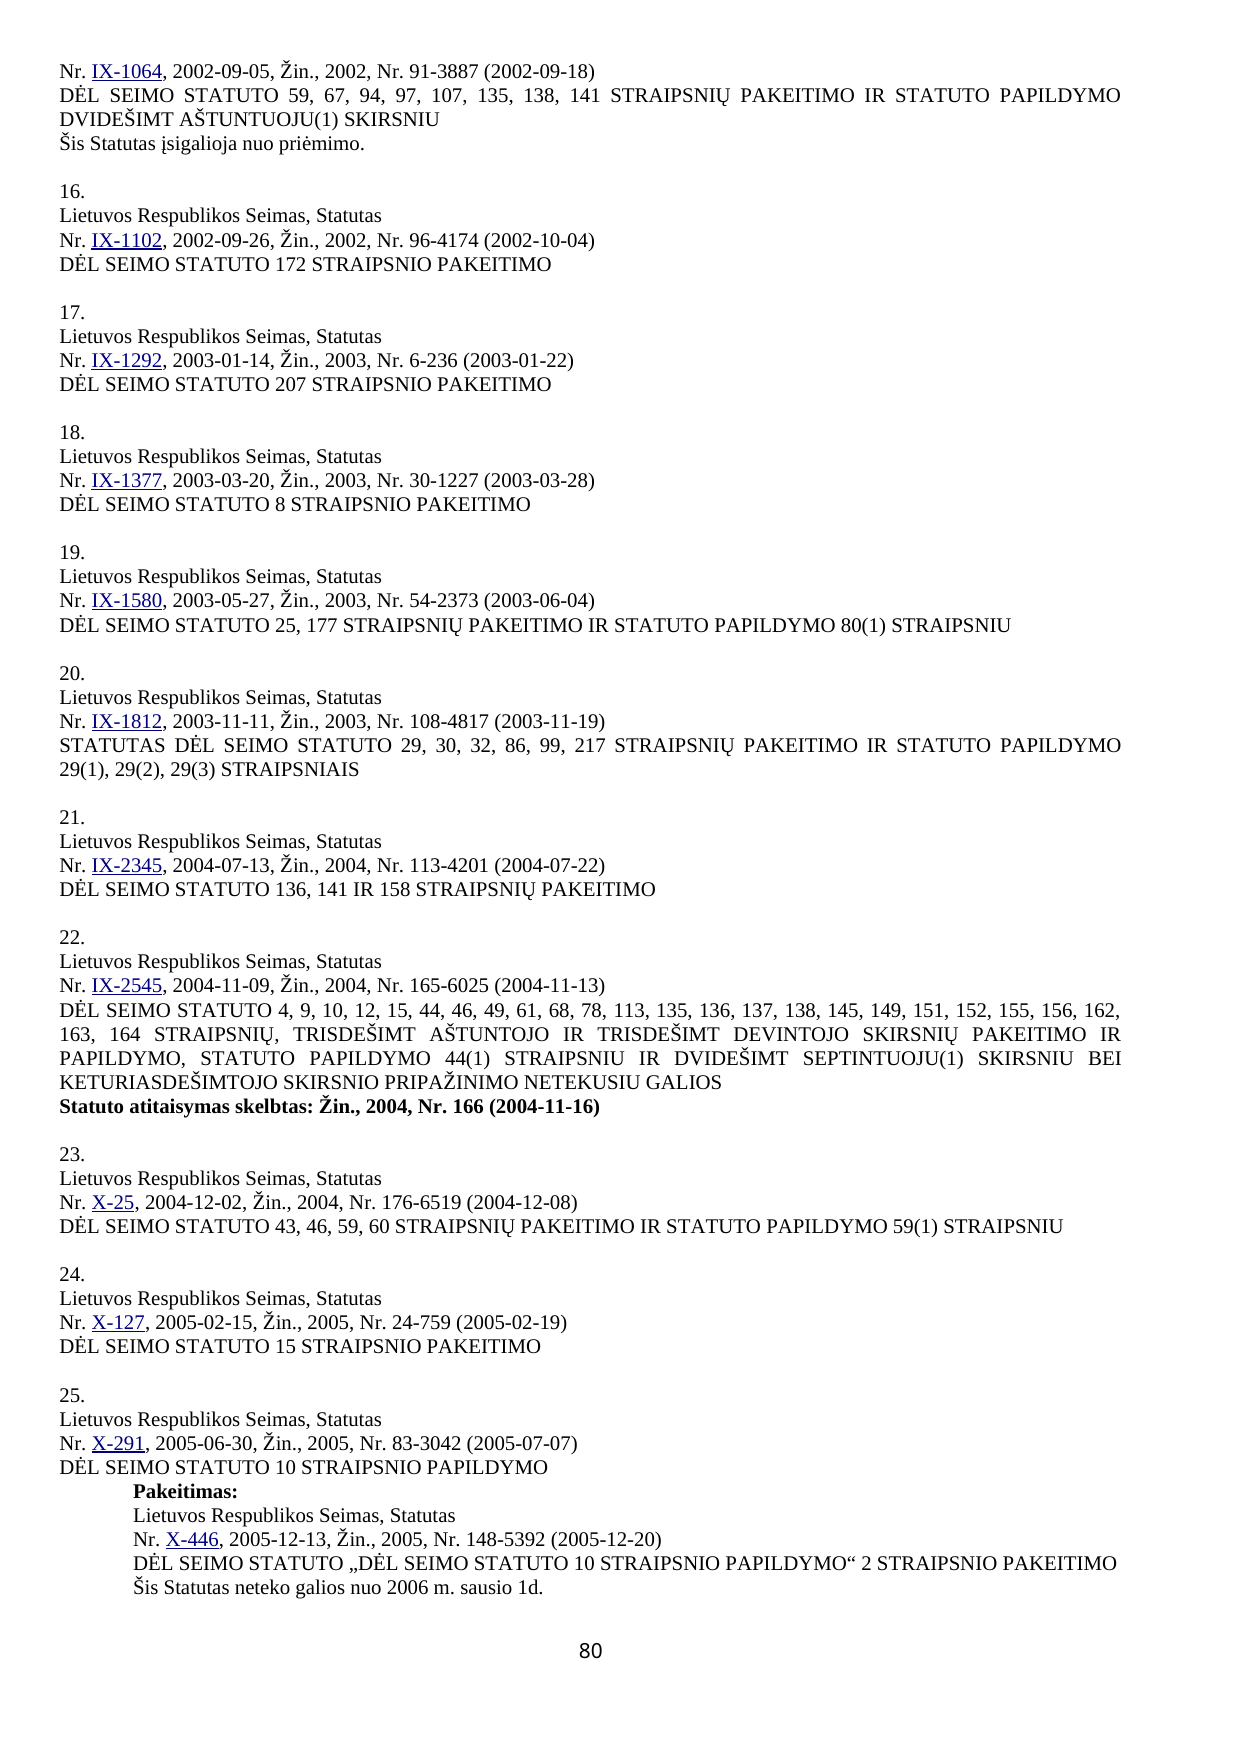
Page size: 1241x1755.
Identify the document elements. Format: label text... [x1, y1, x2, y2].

text Lietuvos Respublikos Seimas, Statutas [59, 1503, 1122, 1527]
text 24. [59, 1262, 1122, 1286]
text DĖL SEIMO STATUTO 207 STRAIPSNIO PAKEITIMO [59, 372, 1122, 396]
text STATUTAS DĖL SEIMO STATUTO 29, 30, 32, 86, 99, 217 STRAIPSNIŲ PAKEITIMO IR STATUTO PAPILDYMO 29(1), 29(2), 29(3) STRAIPSNIAIS [59, 733, 1122, 781]
text DĖL SEIMO STATUTO 10 STRAIPSNIO PAPILDYMO [59, 1455, 1122, 1479]
text Lietuvos Respublikos Seimas, Statutas [59, 949, 1122, 973]
text Nr. IX-1064, 2002-09-05, Žin., 2002, Nr. 91-3887 (2002-09-18) [59, 59, 1122, 83]
text DĖL SEIMO STATUTO 25, 177 STRAIPSNIŲ PAKEITIMO IR STATUTO PAPILDYMO 80(1) STRAIPSNIU [59, 612, 1122, 637]
text DĖL SEIMO STATUTO 59, 67, 94, 97, 107, 135, 138, 141 STRAIPSNIŲ PAKEITIMO IR STATUTO PAPILDYMO DVIDEŠIMT AŠTUNTUOJU(1) SKIRSNIU [59, 83, 1122, 131]
text Lietuvos Respublikos Seimas, Statutas [59, 564, 1122, 588]
text Nr. IX-1377, 2003-03-20, Žin., 2003, Nr. 30-1227 (2003-03-28) [59, 468, 1122, 492]
text Statuto atitaisymas skelbtas: Žin., 2004, Nr. 166 (2004-11-16) [59, 1094, 1122, 1118]
text Šis Statutas įsigalioja nuo priėmimo. [59, 131, 1122, 155]
text DĖL SEIMO STATUTO 43, 46, 59, 60 STRAIPSNIŲ PAKEITIMO IR STATUTO PAPILDYMO 59(1) STRAIPSNIU [59, 1214, 1122, 1238]
text DĖL SEIMO STATUTO 15 STRAIPSNIO PAKEITIMO [59, 1334, 1122, 1358]
text Nr. X-291, 2005-06-30, Žin., 2005, Nr. 83-3042 (2005-07-07) [59, 1431, 1122, 1455]
text DĖL SEIMO STATUTO 172 STRAIPSNIO PAKEITIMO [59, 252, 1122, 276]
text Pakeitimas: [59, 1479, 1122, 1503]
text 20. [59, 661, 1122, 685]
text Lietuvos Respublikos Seimas, Statutas [59, 1407, 1122, 1431]
text Lietuvos Respublikos Seimas, Statutas [59, 1286, 1122, 1310]
text Lietuvos Respublikos Seimas, Statutas [59, 324, 1122, 348]
text 17. [59, 300, 1122, 324]
text Nr. IX-1812, 2003-11-11, Žin., 2003, Nr. 108-4817 (2003-11-19) [59, 709, 1122, 733]
text Nr. IX-1292, 2003-01-14, Žin., 2003, Nr. 6-236 (2003-01-22) [59, 348, 1122, 372]
text DĖL SEIMO STATUTO 136, 141 IR 158 STRAIPSNIŲ PAKEITIMO [59, 877, 1122, 901]
text 23. [59, 1142, 1122, 1166]
text 19. [59, 540, 1122, 564]
text 16. [59, 179, 1122, 203]
text DĖL SEIMO STATUTO „DĖL SEIMO STATUTO 10 STRAIPSNIO PAPILDYMO“ 2 STRAIPSNIO PAKEITIMO [133, 1551, 1122, 1575]
text Nr. IX-2545, 2004-11-09, Žin., 2004, Nr. 165-6025 (2004-11-13) [59, 973, 1122, 997]
text 21. [59, 805, 1122, 829]
text Lietuvos Respublikos Seimas, Statutas [59, 1166, 1122, 1190]
text Nr. X-446, 2005-12-13, Žin., 2005, Nr. 148-5392 (2005-12-20) [59, 1527, 1122, 1551]
text Nr. IX-1580, 2003-05-27, Žin., 2003, Nr. 54-2373 (2003-06-04) [59, 588, 1122, 612]
text Lietuvos Respublikos Seimas, Statutas [59, 444, 1122, 468]
text Nr. IX-2345, 2004-07-13, Žin., 2004, Nr. 113-4201 (2004-07-22) [59, 853, 1122, 877]
text Lietuvos Respublikos Seimas, Statutas [59, 203, 1122, 227]
text Nr. X-127, 2005-02-15, Žin., 2005, Nr. 24-759 (2005-02-19) [59, 1310, 1122, 1334]
text Lietuvos Respublikos Seimas, Statutas [59, 685, 1122, 709]
text Lietuvos Respublikos Seimas, Statutas [59, 829, 1122, 853]
text 18. [59, 420, 1122, 444]
text Šis Statutas neteko galios nuo 2006 m. sausio 1d. [133, 1575, 1122, 1599]
text 22. [59, 925, 1122, 949]
text Nr. X-25, 2004-12-02, Žin., 2004, Nr. 176-6519 (2004-12-08) [59, 1190, 1122, 1214]
text DĖL SEIMO STATUTO 4, 9, 10, 12, 15, 44, 46, 49, 61, 68, 78, 113, 135, 136, 137, 138, 145, 149, 151, 152, 155, 156, 162, 163, 164 STRAIPSNIŲ, TRISDEŠIMT AŠTUNTOJO IR TRISDEŠIMT DEVINTOJO SKIRSNIŲ PAKEITIMO IR PAPILDYMO, STATUTO PAPILDYMO 44(1) STRAIPSNIU IR DVIDEŠIMT SEPTINTUOJU(1) SKIRSNIU BEI KETURIASDEŠIMTOJO SKIRSNIO PRIPAŽINIMO NETEKUSIU GALIOS [59, 997, 1122, 1094]
text 25. [59, 1382, 1122, 1407]
text Nr. IX-1102, 2002-09-26, Žin., 2002, Nr. 96-4174 (2002-10-04) [59, 227, 1122, 252]
text DĖL SEIMO STATUTO 8 STRAIPSNIO PAKEITIMO [59, 492, 1122, 516]
